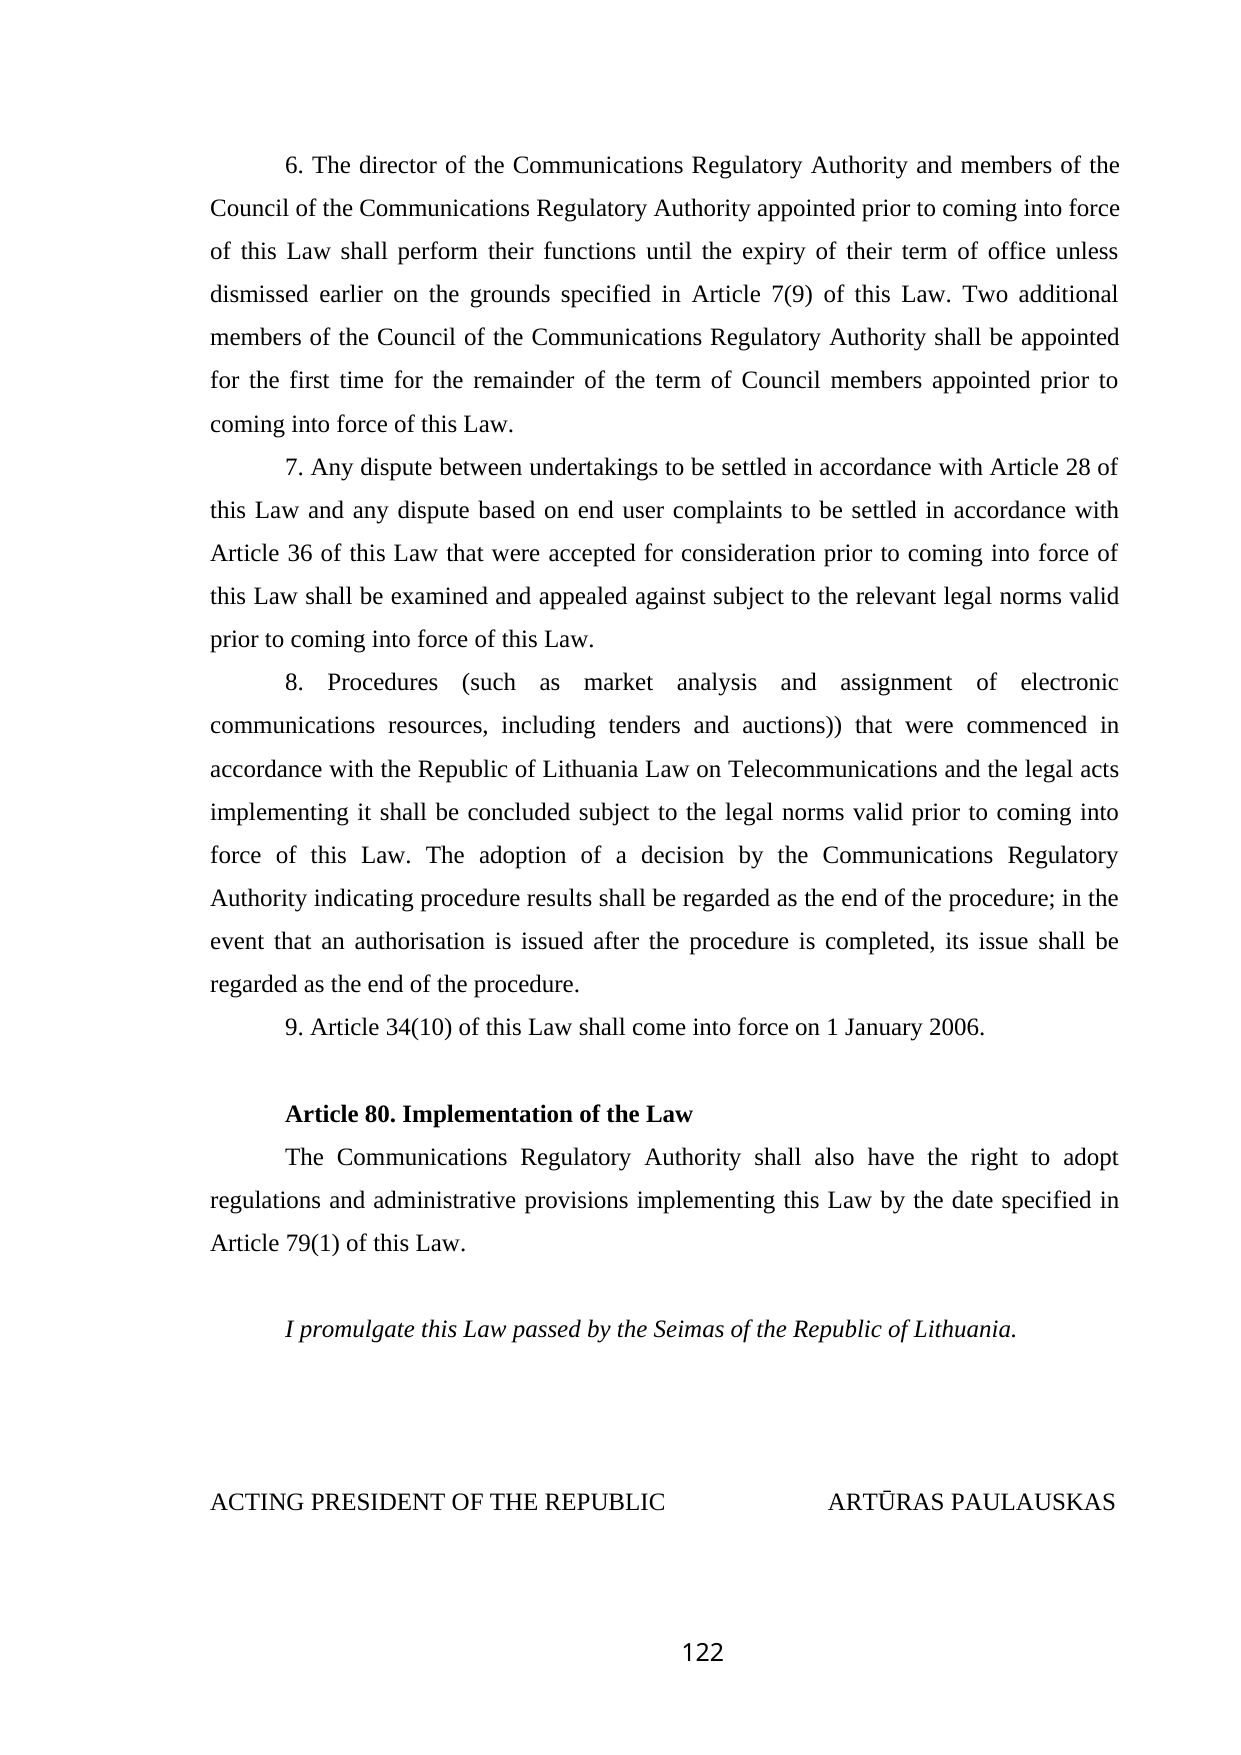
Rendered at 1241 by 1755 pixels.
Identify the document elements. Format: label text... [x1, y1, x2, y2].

text I promulgate this Law passed by the Seimas of the Republic of Lithuania. [210, 1314, 1120, 1343]
text 7. Any dispute between undertakings to be settled in accordance with Article 28 of this Law and any dispute based on end user complaints to be settled in accordance with Article 36 of this Law that were accepted for consideration prior to coming into force of this Law shall be examined and appealed against subject to the relevant legal norms valid prior to coming into force of this Law. [210, 452, 1120, 653]
text 8. Procedures (such as market analysis and assignment of electronic communications resources, including tenders and auctions)) that were commenced in accordance with the Republic of Lithuania Law on Telecommunications and the legal acts implementing it shall be concluded subject to the legal norms valid prior to coming into force of this Law. The adoption of a decision by the Communications Regulatory Authority indicating procedure results shall be regarded as the end of the procedure; in the event that an authorisation is issued after the procedure is completed, its issue shall be regarded as the end of the procedure. [210, 667, 1120, 998]
text 9. Article 34(10) of this Law shall come into force on 1 January 2006. [210, 1012, 1120, 1041]
text Article 80. Implementation of the Law [210, 1099, 1120, 1127]
text ACTING PRESIDENT OF THE REPUBLIC ARTŪRAS PAULAUSKAS [210, 1487, 1120, 1516]
text The Communications Regulatory Authority shall also have the right to adopt regulations and administrative provisions implementing this Law by the date specified in Article 79(1) of this Law. [210, 1142, 1120, 1257]
text 6. The director of the Communications Regulatory Authority and members of the Council of the Communications Regulatory Authority appointed prior to coming into force of this Law shall perform their functions until the expiry of their term of office unless dismissed earlier on the grounds specified in Article 7(9) of this Law. Two additional members of the Council of the Communications Regulatory Authority shall be appointed for the first time for the remainder of the term of Council members appointed prior to coming into force of this Law. [210, 150, 1120, 437]
